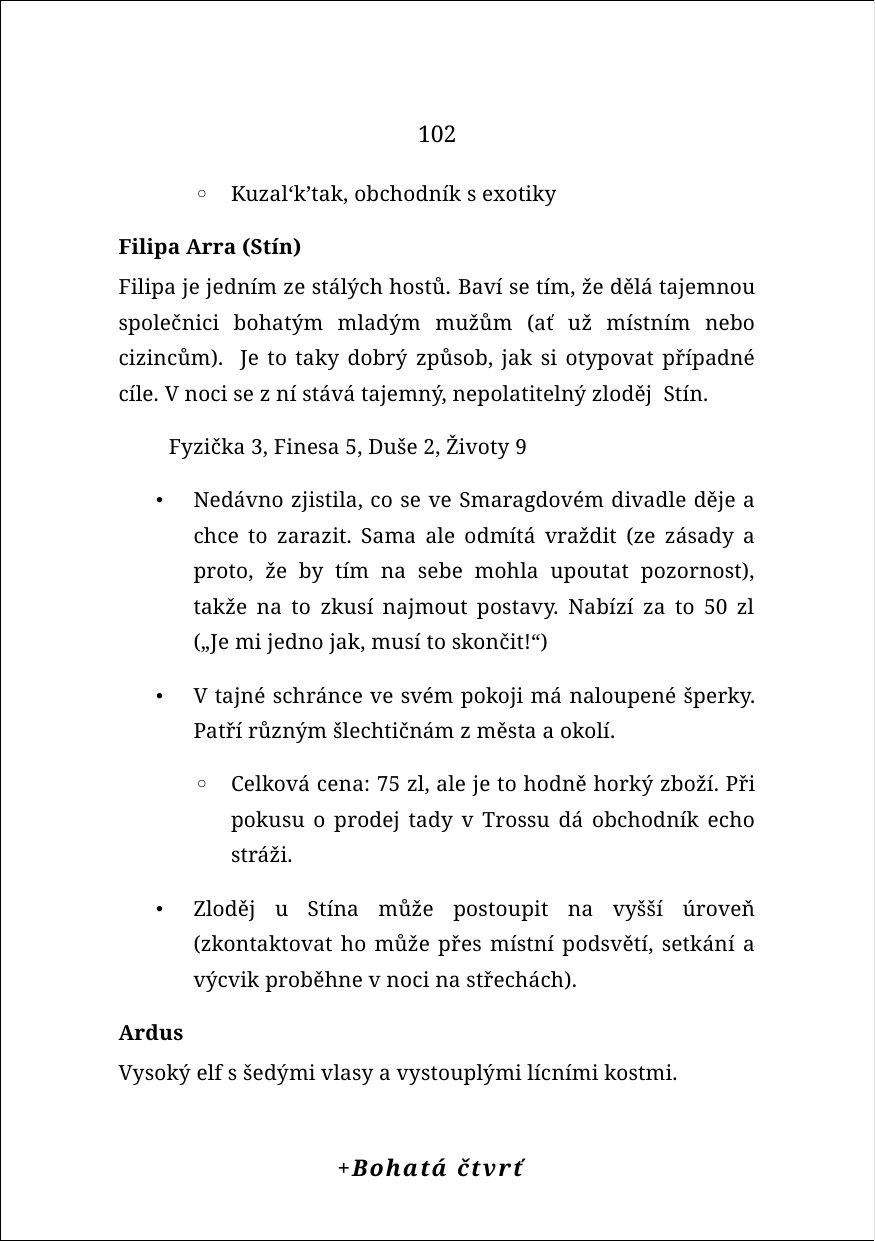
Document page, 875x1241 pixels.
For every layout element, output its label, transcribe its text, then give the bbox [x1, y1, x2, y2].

text Fyzička 3, Finesa 5, Duše 2, Životy 9 [168, 432, 756, 461]
text Vysoký elf s šedými vlasy a vystouplými lícními kostmi. [118, 1058, 756, 1087]
text Filipa je jedním ze stálých hostů. Baví se tím, že dělá tajemnou společnici bohatým mladým mužům (ať už místním nebo cizincům). Je to taky dobrý způsob, jak si otypovat případné cíle. V noci se z ní stává tajemný, nepolatitelný zloděj Stín. [118, 272, 756, 407]
subtitle Filipa Arra (Stín) [118, 232, 756, 261]
list Celková cena: 75 zl, ale je to hodně horký zboží. Při pokusu o prodej tady v Trossu dá obchodník echo stráži. [193, 769, 756, 869]
list V tajné schránce ve svém pokoji má naloupené šperky. Patří různým šlechtičnám z města a okolí. [156, 681, 756, 745]
list Nedávno zjistila, co se ve Smaragdovém divadle děje a chce to zarazit. Sama ale odmítá vraždit (ze zásady a proto, že by tím na sebe mohla upoutat pozornost), takže na to zkusí najmout postavy. Nabízí za to 50 zl („Je mi jedno jak, musí to skončit!“) [156, 485, 756, 656]
list Zloděj u Stína může postoupit na vyšší úroveň (zkontaktovat ho může přes místní podsvětí, setkání a výcvik proběhne v noci na střechách). [156, 894, 756, 993]
list Kuzal‘k’tak, obchodník s exotiky [193, 179, 756, 207]
subtitle Ardus [118, 1018, 756, 1046]
